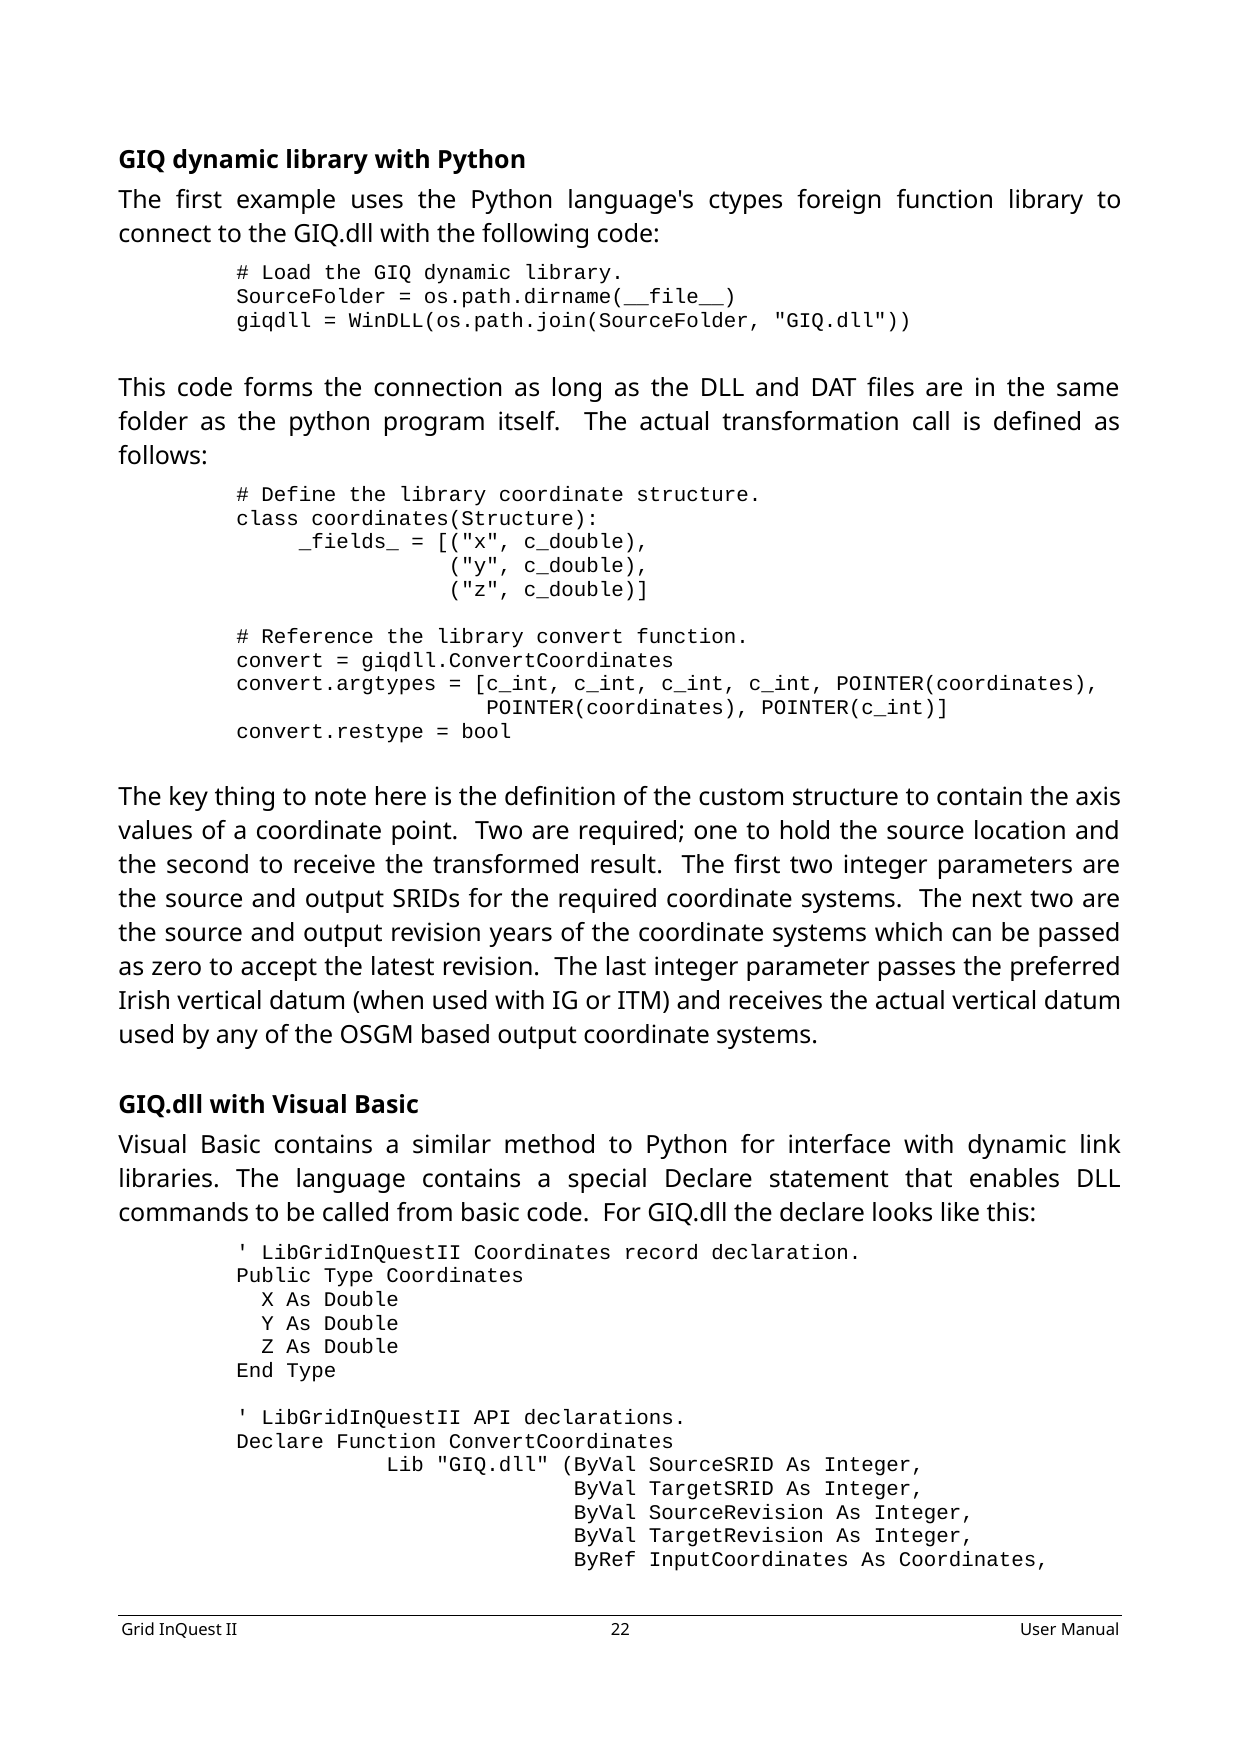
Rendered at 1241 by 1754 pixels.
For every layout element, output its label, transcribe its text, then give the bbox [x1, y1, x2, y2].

subtitle GIQ dynamic library with Python [118, 142, 1122, 176]
text # Define the library coordinate structure. [236, 484, 1122, 508]
text ' LibGridInQuestII Coordinates record declaration. [236, 1242, 1122, 1265]
text This code forms the connection as long as the DLL and DAT files are in the same folder as the python program itself. The actual transformation call is defined as follows: [118, 369, 1122, 472]
text convert.restype = bool [236, 721, 1122, 744]
text _fields_ = [("x", c_double), [236, 531, 1122, 555]
text class coordinates(Structure): [236, 508, 1122, 531]
text ByVal TargetSRID As Integer, [236, 1478, 1122, 1502]
text # Load the GIQ dynamic library. [236, 262, 1122, 286]
text SourceFolder = os.path.dirname(__file__) [236, 286, 1122, 310]
text ByVal TargetRevision As Integer, [236, 1525, 1122, 1549]
text ' LibGridInQuestII API declarations. [236, 1407, 1122, 1431]
text # Reference the library convert function. [236, 626, 1122, 650]
text X As Double [236, 1289, 1122, 1313]
text End Type [236, 1360, 1122, 1383]
text POINTER(coordinates), POINTER(c_int)] [236, 697, 1122, 721]
text Y As Double [236, 1313, 1122, 1336]
text Z As Double [236, 1336, 1122, 1360]
text Visual Basic contains a similar method to Python for interface with dynamic link libraries. The language contains a special Declare statement that enables DLL commands to be called from basic code. For GIQ.dll the declare looks like this: [118, 1127, 1122, 1229]
text convert = giqdll.ConvertCoordinates [236, 650, 1122, 673]
text Declare Function ConvertCoordinates [236, 1431, 1122, 1454]
text The first example uses the Python language's ctypes foreign function library to connect to the GIQ.dll with the following code: [118, 182, 1122, 250]
subtitle GIQ.dll with Visual Basic [118, 1087, 1122, 1121]
text Lib "GIQ.dll" (ByVal SourceSRID As Integer, [236, 1454, 1122, 1478]
text convert.argtypes = [c_int, c_int, c_int, c_int, POINTER(coordinates), [236, 673, 1122, 697]
text Public Type Coordinates [236, 1265, 1122, 1289]
text ByRef InputCoordinates As Coordinates, [236, 1549, 1122, 1573]
text The key thing to note here is the definition of the custom structure to contain the axis values of a coordinate point. Two are required; one to hold the source location and the second to receive the transformed result. The first two integer parameters are the source and output SRIDs for the required coordinate systems. The next two are the source and output revision years of the coordinate systems which can be passed as zero to accept the latest revision. The last integer parameter passes the preferred Irish vertical datum (when used with IG or ITM) and receives the actual vertical datum used by any of the OSGM based output coordinate systems. [118, 778, 1122, 1051]
text ("z", c_double)] [236, 579, 1122, 602]
text giqdll = WinDLL(os.path.join(SourceFolder, "GIQ.dll")) [236, 310, 1122, 333]
text ("y", c_double), [236, 555, 1122, 579]
text ByVal SourceRevision As Integer, [236, 1502, 1122, 1525]
